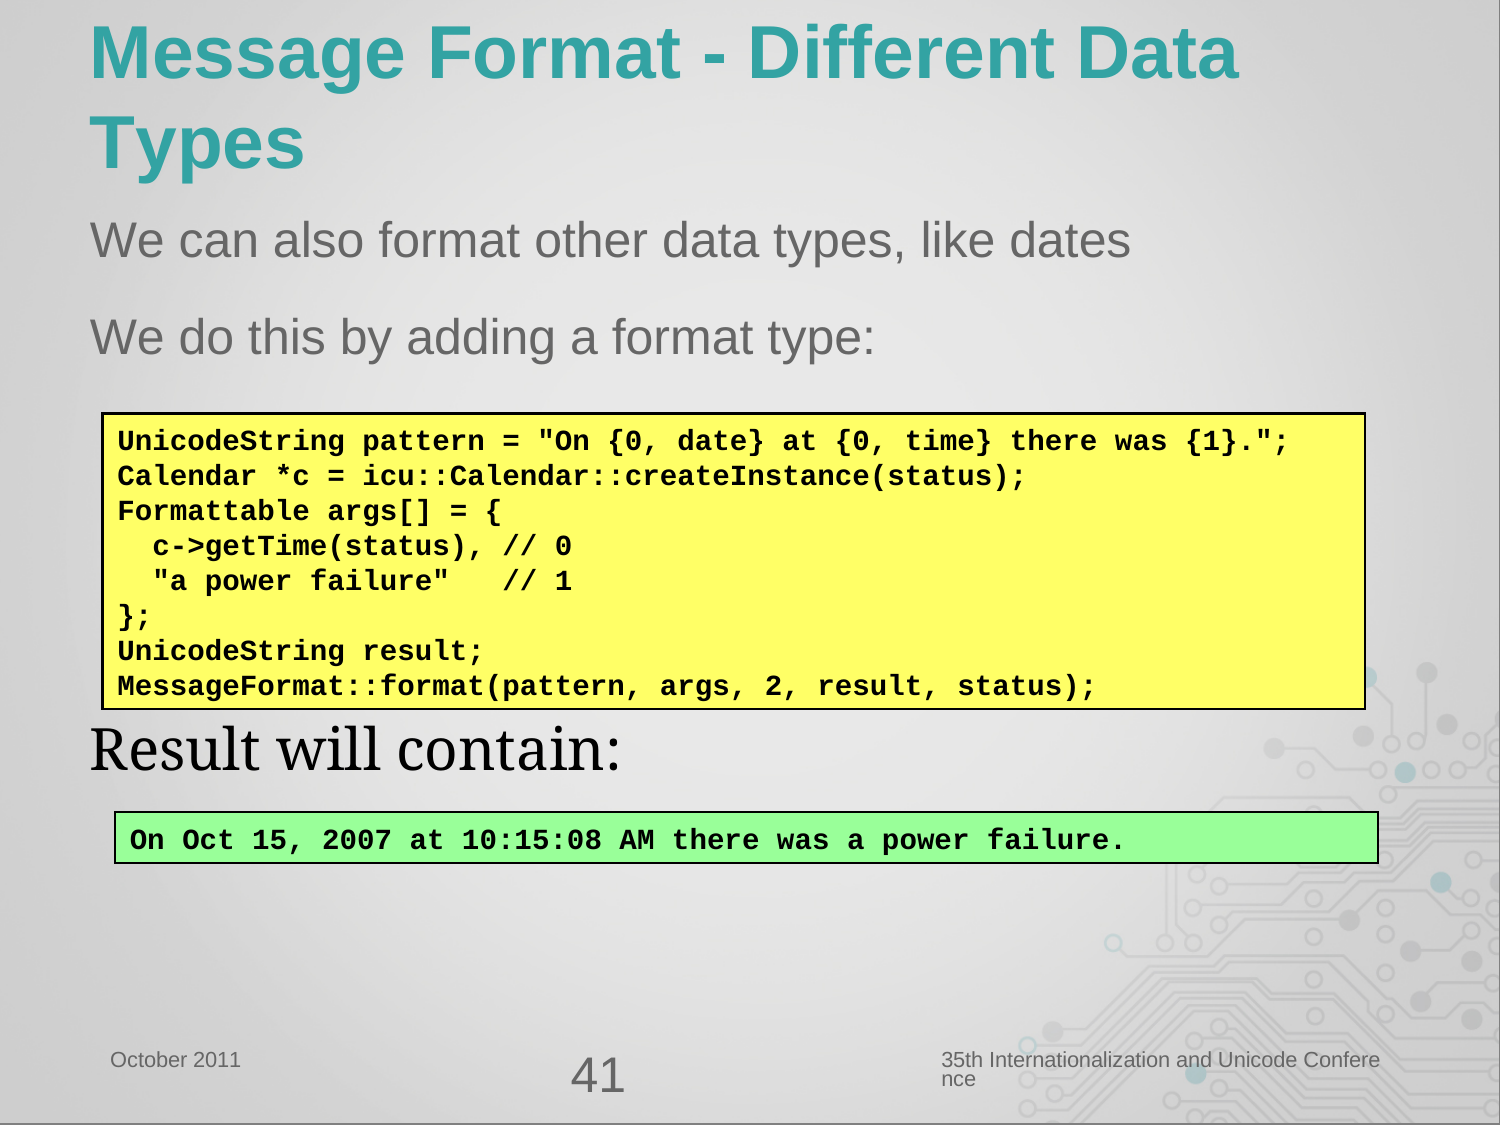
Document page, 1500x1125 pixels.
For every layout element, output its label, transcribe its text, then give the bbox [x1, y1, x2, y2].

list We can also format other data types, like dates We do this by adding a format type: [75, 200, 1426, 401]
text_box On Oct 15, 2007 at 10:15:08 AM there was a power failure. [115, 812, 1378, 863]
text_box Result will contain: [74, 712, 1351, 788]
text_box UnicodeString pattern = "On {0, date} at {0, time} there was {1}."; Calendar *c = icu::Calendar::createInstance(status); Formattable args[] = { c->getTime(status), // 0 "a power failure" // 1 }; UnicodeString result; MessageFormat::format(pattern, args, 2, result, status); [102, 413, 1366, 709]
picture [0, 0, 1499, 1123]
title Message Format - Different Data Types [75, 0, 1426, 192]
